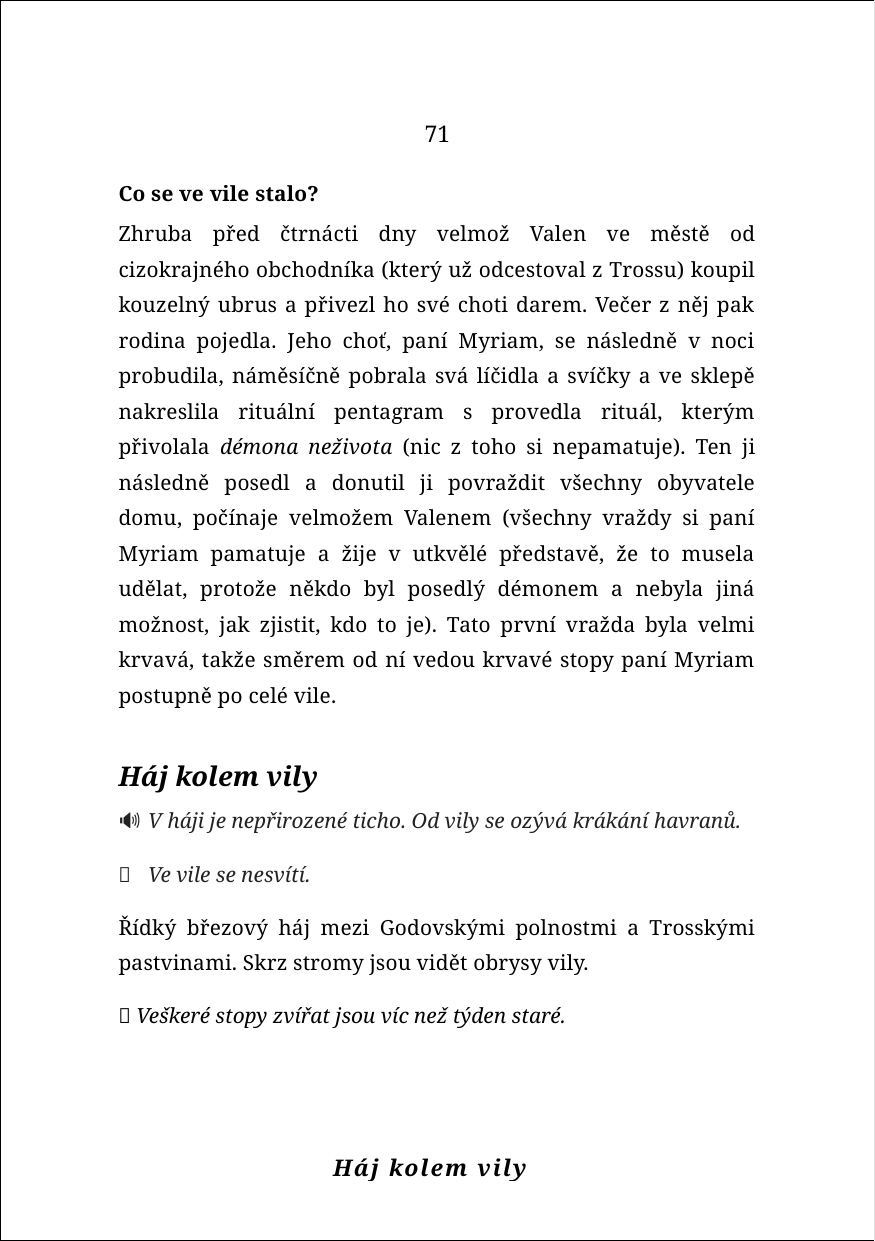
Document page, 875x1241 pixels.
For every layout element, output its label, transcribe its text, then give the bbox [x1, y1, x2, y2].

text Zhruba před čtrnácti dny velmož Valen ve městě od cizokrajného obchodníka (který už odcestoval z Trossu) koupil kouzelný ubrus a přivezl ho své choti darem. Večer z něj pak rodina pojedla. Jeho choť, paní Myriam, se následně v noci probudila, náměsíčně pobrala svá líčidla a svíčky a ve sklepě nakreslila rituální pentagram s provedla rituál, kterým přivolala démona neživota (nic z toho si nepamatuje). Ten ji následně posedl a donutil ji povraždit všechny obyvatele domu, počínaje velmožem Valenem (všechny vraždy si paní Myriam pamatuje a žije v utkvělé představě, že to musela udělat, protože někdo byl posedlý démonem a nebyla jiná možnost, jak zjistit, kdo to je). Tato první vražda byla velmi krvavá, takže směrem od ní vedou krvavé stopy paní Myriam postupně po celé vile. [118, 219, 756, 709]
text Řídký březový háj mezi Godovskými polnostmi a Trosskými pastvinami. Skrz stromy jsou vidět obrysy vily. [118, 913, 756, 977]
subtitle Co se ve vile stalo? [118, 179, 756, 207]
subtitle Háj kolem vily [118, 758, 756, 795]
text 💡 Ve vile se nesvítí. [118, 860, 756, 888]
text 👣 Veškeré stopy zvířat jsou víc než týden staré. [118, 1002, 756, 1030]
text 🔊 V háji je nepřirozené ticho. Od vily se ozývá krákání havranů. [118, 806, 756, 835]
